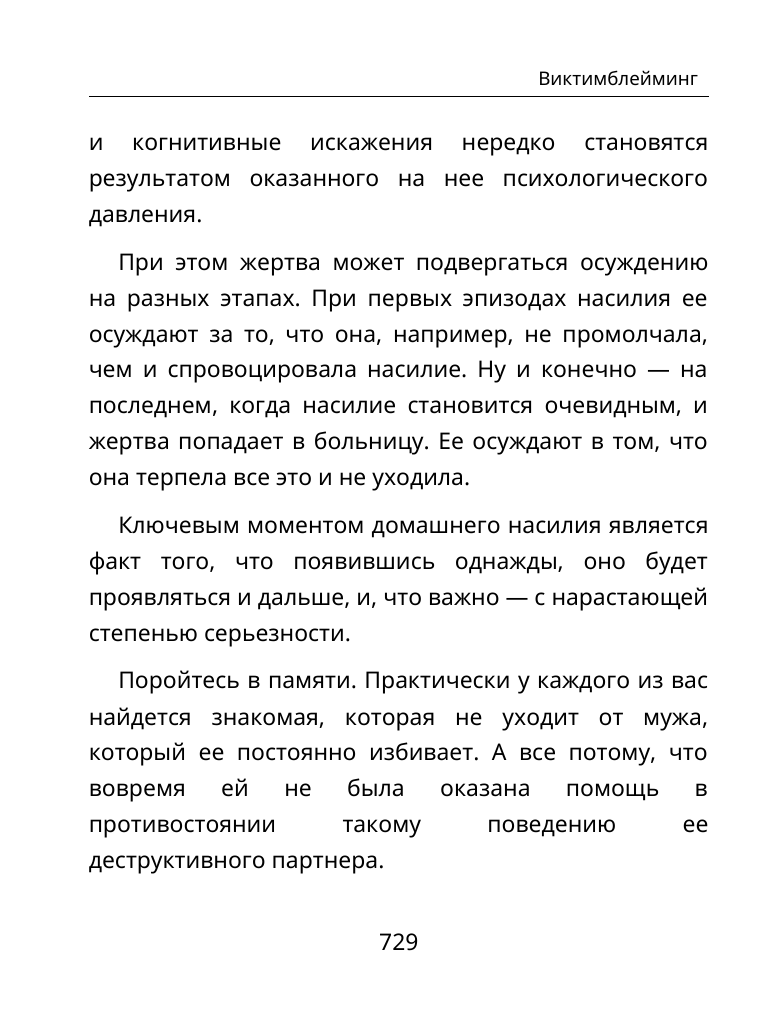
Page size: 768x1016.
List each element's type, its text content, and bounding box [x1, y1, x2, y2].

text и когнитивные искажения нередко становятся результатом оказанного на нее психологического давления. [88, 126, 709, 229]
text Поройтесь в памяти. Практически у каждого из вас найдется знакомая, которая не уходит от мужа, который ее постоянно избивает. А все потому, что вовремя ей не была оказана помощь в противостоянии такому поведению ее деструктивного партнера. [88, 664, 709, 875]
text Ключевым моментом домашнего насилия является факт того, что появившись однажды, оно будет проявляться и дальше, и, что важно — с нарастающей степенью серьезности. [88, 509, 709, 648]
text При этом жертва может подвергаться осуждению на разных этапах. При первых эпизодах насилия ее осуждают за то, что она, например, не промолчала, чем и спровоцировала насилие. Ну и конечно — на последнем, когда насилие становится очевидным, и жертва попадает в больницу. Ее осуждают в том, что она терпела все это и не уходила. [88, 246, 709, 492]
